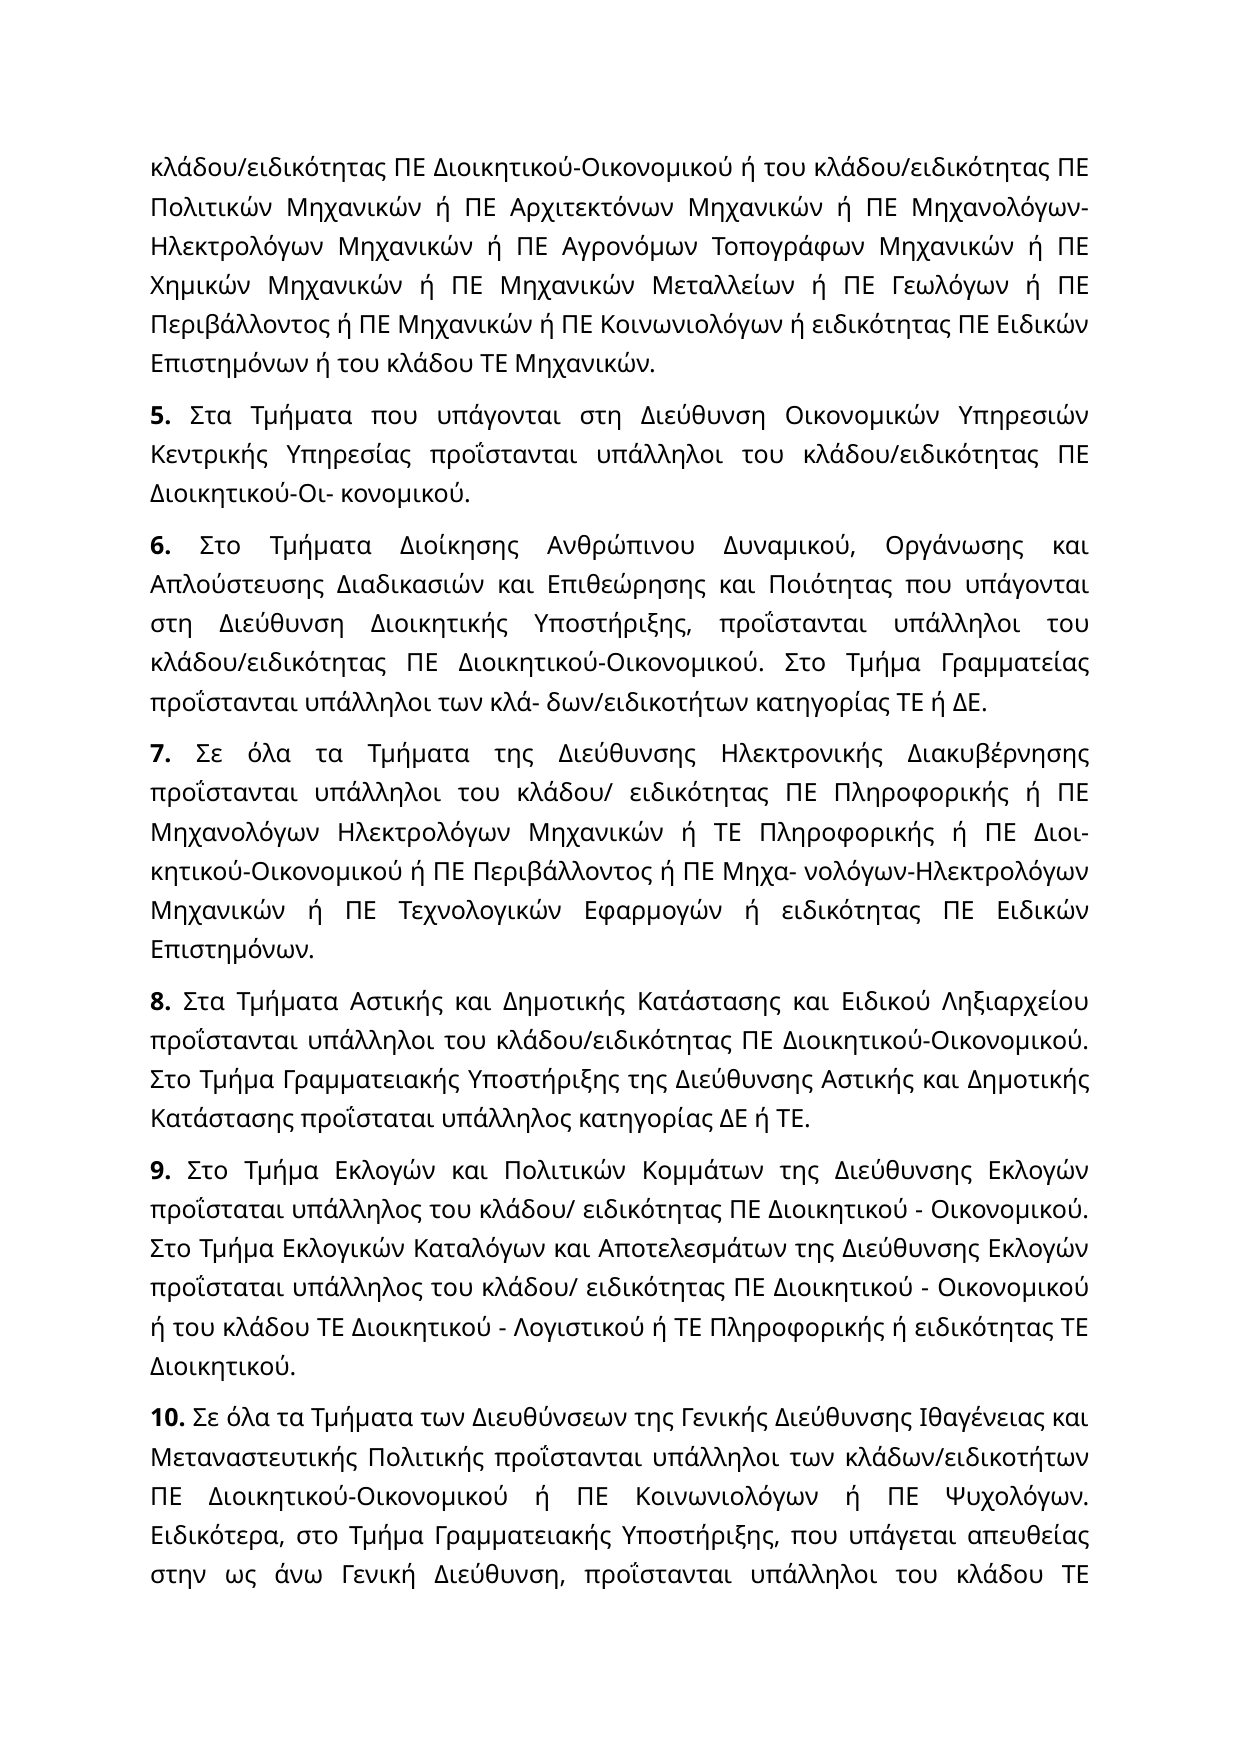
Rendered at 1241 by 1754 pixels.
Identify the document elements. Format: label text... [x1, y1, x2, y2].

text 5. Στα Τμήματα που υπάγονται στη Διεύθυνση Οικονομικών Υπηρεσιών Κεντρικής Υπηρεσίας προΐστανται υπάλληλοι του κλάδου/ειδικότητας ΠΕ Διοικητικού-Οι- κονομικού. [150, 397, 1090, 510]
text 7. Σε όλα τα Τμήματα της Διεύθυνσης Ηλεκτρονικής Διακυβέρνησης προΐστανται υπάλληλοι του κλάδου/ ειδικότητας ΠΕ Πληροφορικής ή ΠΕ Μηχανολόγων Ηλεκτρολόγων Μηχανικών ή TE Πληροφορικής ή ΠΕ Διοι- κητικού-Οικονομικού ή ΠΕ Περιβάλλοντος ή ΠΕ Μηχα- νολόγων-Ηλεκτρολόγων Μηχανικών ή ΠΕ Τεχνολογικών Εφαρμογών ή ειδικότητας ΠΕ Ειδικών Επιστημόνων. [150, 736, 1090, 966]
text κλάδου/ειδικότητας ΠΕ Διοικητικού-Οικονομικού ή του κλάδου/ειδικότητας ΠΕ Πολιτικών Μηχανικών ή ΠΕ Αρχιτεκτόνων Μηχανικών ή ΠΕ Μηχανολόγων-Ηλεκτρολόγων Μηχανικών ή ΠΕ Αγρονόμων Τοπογράφων Μηχανικών ή ΠΕ Χημικών Μηχανικών ή ΠΕ Μηχανικών Μεταλλείων ή ΠΕ Γεωλόγων ή ΠΕ Περιβάλλοντος ή ΠΕ Μηχανικών ή ΠΕ Κοινωνιολόγων ή ειδικότητας ΠΕ Ειδικών Επιστημόνων ή του κλάδου TE Μηχανικών. [150, 150, 1090, 380]
text 6. Στο Τμήματα Διοίκησης Ανθρώπινου Δυναμικού, Οργάνωσης και Απλούστευσης Διαδικασιών και Επιθεώρησης και Ποιότητας που υπάγονται στη Διεύθυνση Διοικητικής Υποστήριξης, προΐστανται υπάλληλοι του κλάδου/ειδικότητας ΠΕ Διοικητικού-Οικονομικού. Στο Τμήμα Γραμματείας προΐστανται υπάλληλοι των κλά- δων/ειδικοτήτων κατηγορίας TE ή ΔΕ. [150, 527, 1090, 718]
text 8. Στα Τμήματα Αστικής και Δημοτικής Κατάστασης και Ειδικού Ληξιαρχείου προΐστανται υπάλληλοι του κλάδου/ειδικότητας ΠΕ Διοικητικού-Οικονομικού. Στο Τμήμα Γραμματειακής Υποστήριξης της Διεύθυνσης Αστικής και Δημοτικής Κατάστασης προΐσταται υπάλληλος κατηγορίας ΔΕ ή TE. [150, 983, 1090, 1135]
text 9. Στο Τμήμα Εκλογών και Πολιτικών Κομμάτων της Διεύθυνσης Εκλογών προΐσταται υπάλληλος του κλάδου/ ειδικότητας ΠΕ Διοικητικού - Οικονομικού. Στο Τμήμα Εκλογικών Καταλόγων και Αποτελεσμάτων της Διεύθυνσης Εκλογών προΐσταται υπάλληλος του κλάδου/ ειδικότητας ΠΕ Διοικητικού - Οικονομικού ή του κλάδου TE Διοικητικού - Λογιστικού ή TE Πληροφορικής ή ειδικότητας TE Διοικητικού. [150, 1152, 1090, 1382]
text 10. Σε όλα τα Τμήματα των Διευθύνσεων της Γενικής Διεύθυνσης Ιθαγένειας και Μεταναστευτικής Πολιτικής προΐστανται υπάλληλοι των κλάδων/ειδικοτήτων ΠΕ Διοικητικού-Οικονομικού ή ΠΕ Κοινωνιολόγων ή ΠΕ Ψυχολόγων. Ειδικότερα, στο Τμήμα Γραμματειακής Υποστήριξης, που υπάγεται απευθείας στην ως άνω Γενική Διεύθυνση, προΐστανται υπάλληλοι του κλάδου TE [150, 1400, 1090, 1591]
